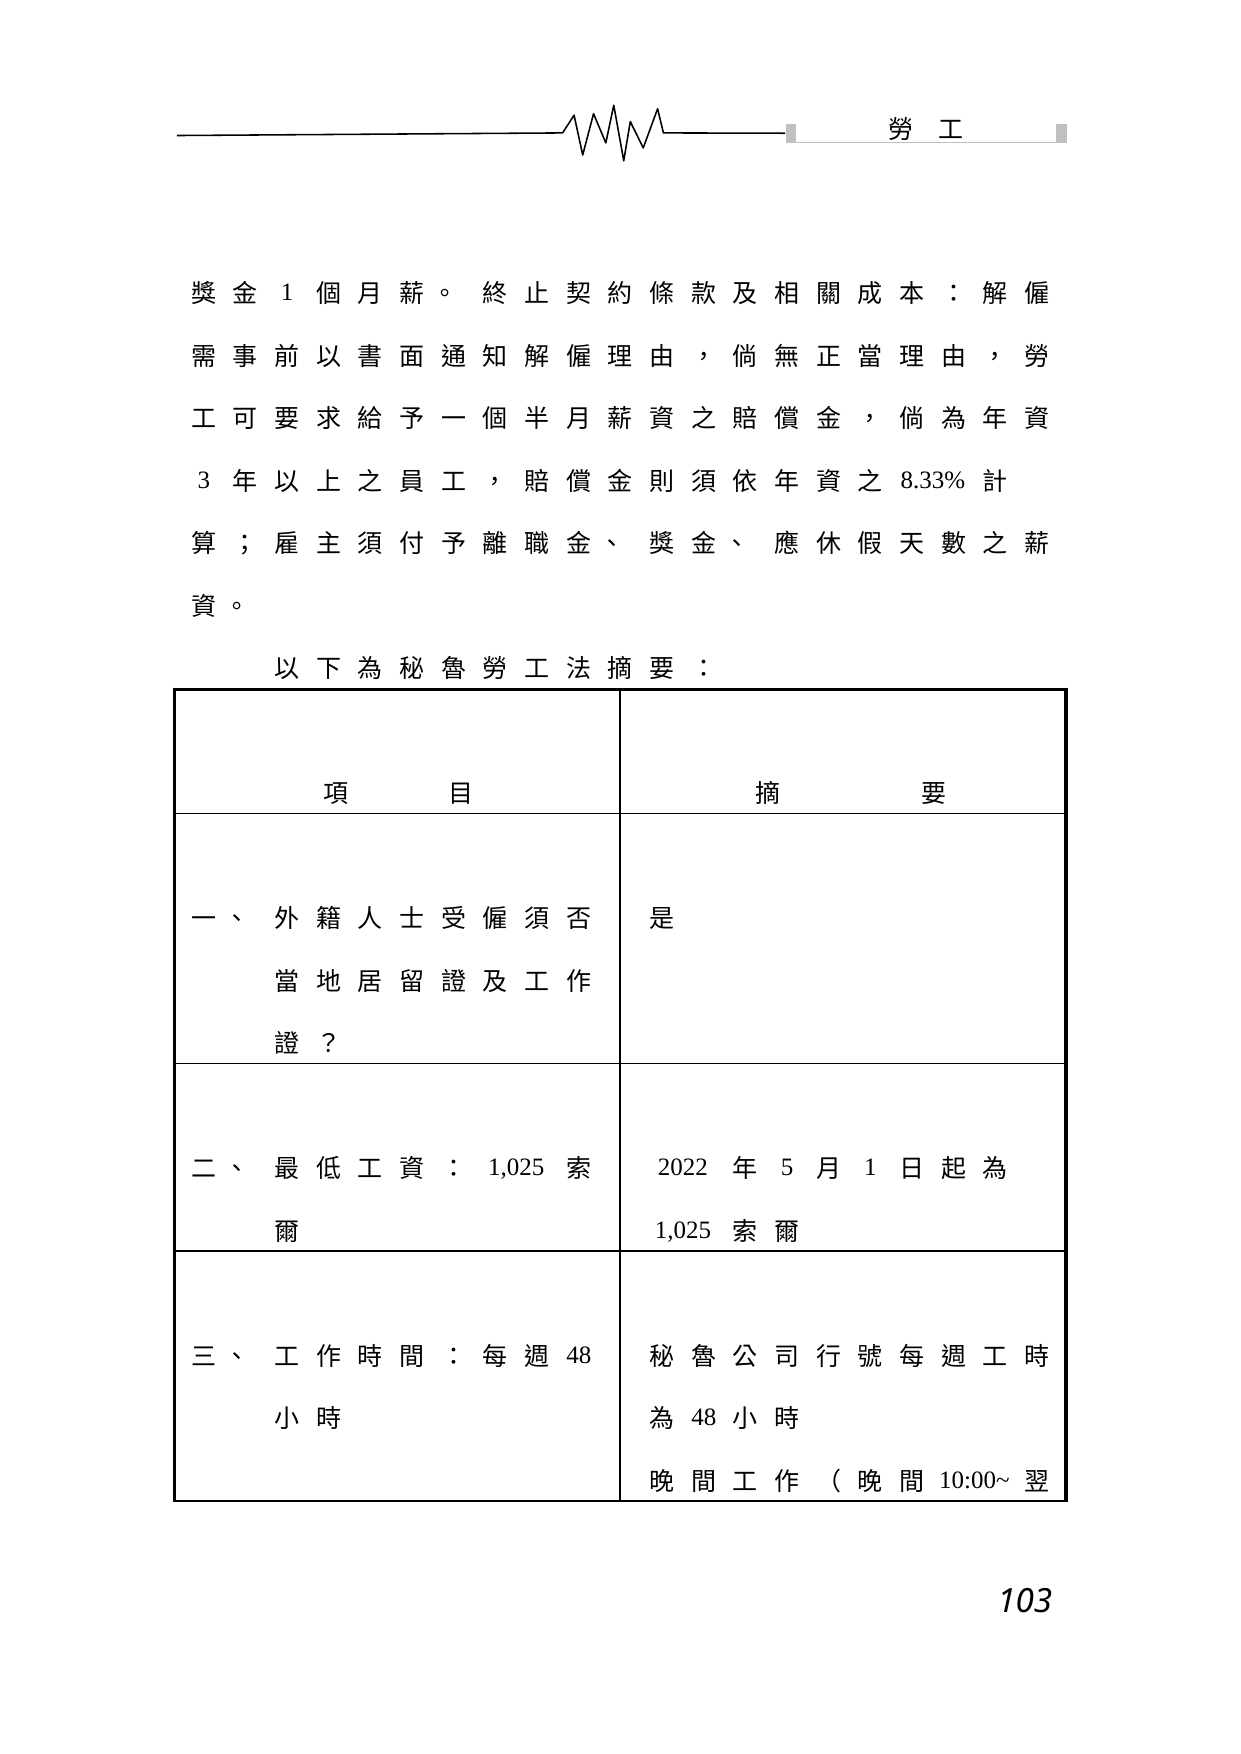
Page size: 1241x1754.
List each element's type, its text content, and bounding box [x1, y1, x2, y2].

table_cell 一、外籍人士受僱須否當地居留證及工作證？ [176, 814, 619, 1063]
table_header 摘 要 [621, 691, 1064, 813]
table_cell 三、工作時間：每週48小時 [176, 1252, 619, 1500]
text 以下為秘魯勞工法摘要： [183, 625, 1058, 688]
table_cell 二、最低工資：1,025索爾 [176, 1064, 619, 1250]
table_cell 是 [621, 814, 1064, 1063]
table_header 項 目 [176, 691, 619, 813]
text 獎金1個月薪。終止契約條款及相關成本：解僱需事前以書面通知解僱理由，倘無正當理由，勞工可要求給予一個半月薪資之賠償金，倘為年資3年以上之員工，賠償金則須依年資之8.33%計算；雇主須付予離職金、獎金、應休假天數之薪資。 [183, 250, 1058, 625]
table_cell 秘魯公司行號每週工時為48小時 晚間工作（晚間10:00~翌 [621, 1252, 1064, 1500]
table_cell 2022年5月1日起為1,025索爾 [621, 1064, 1064, 1250]
